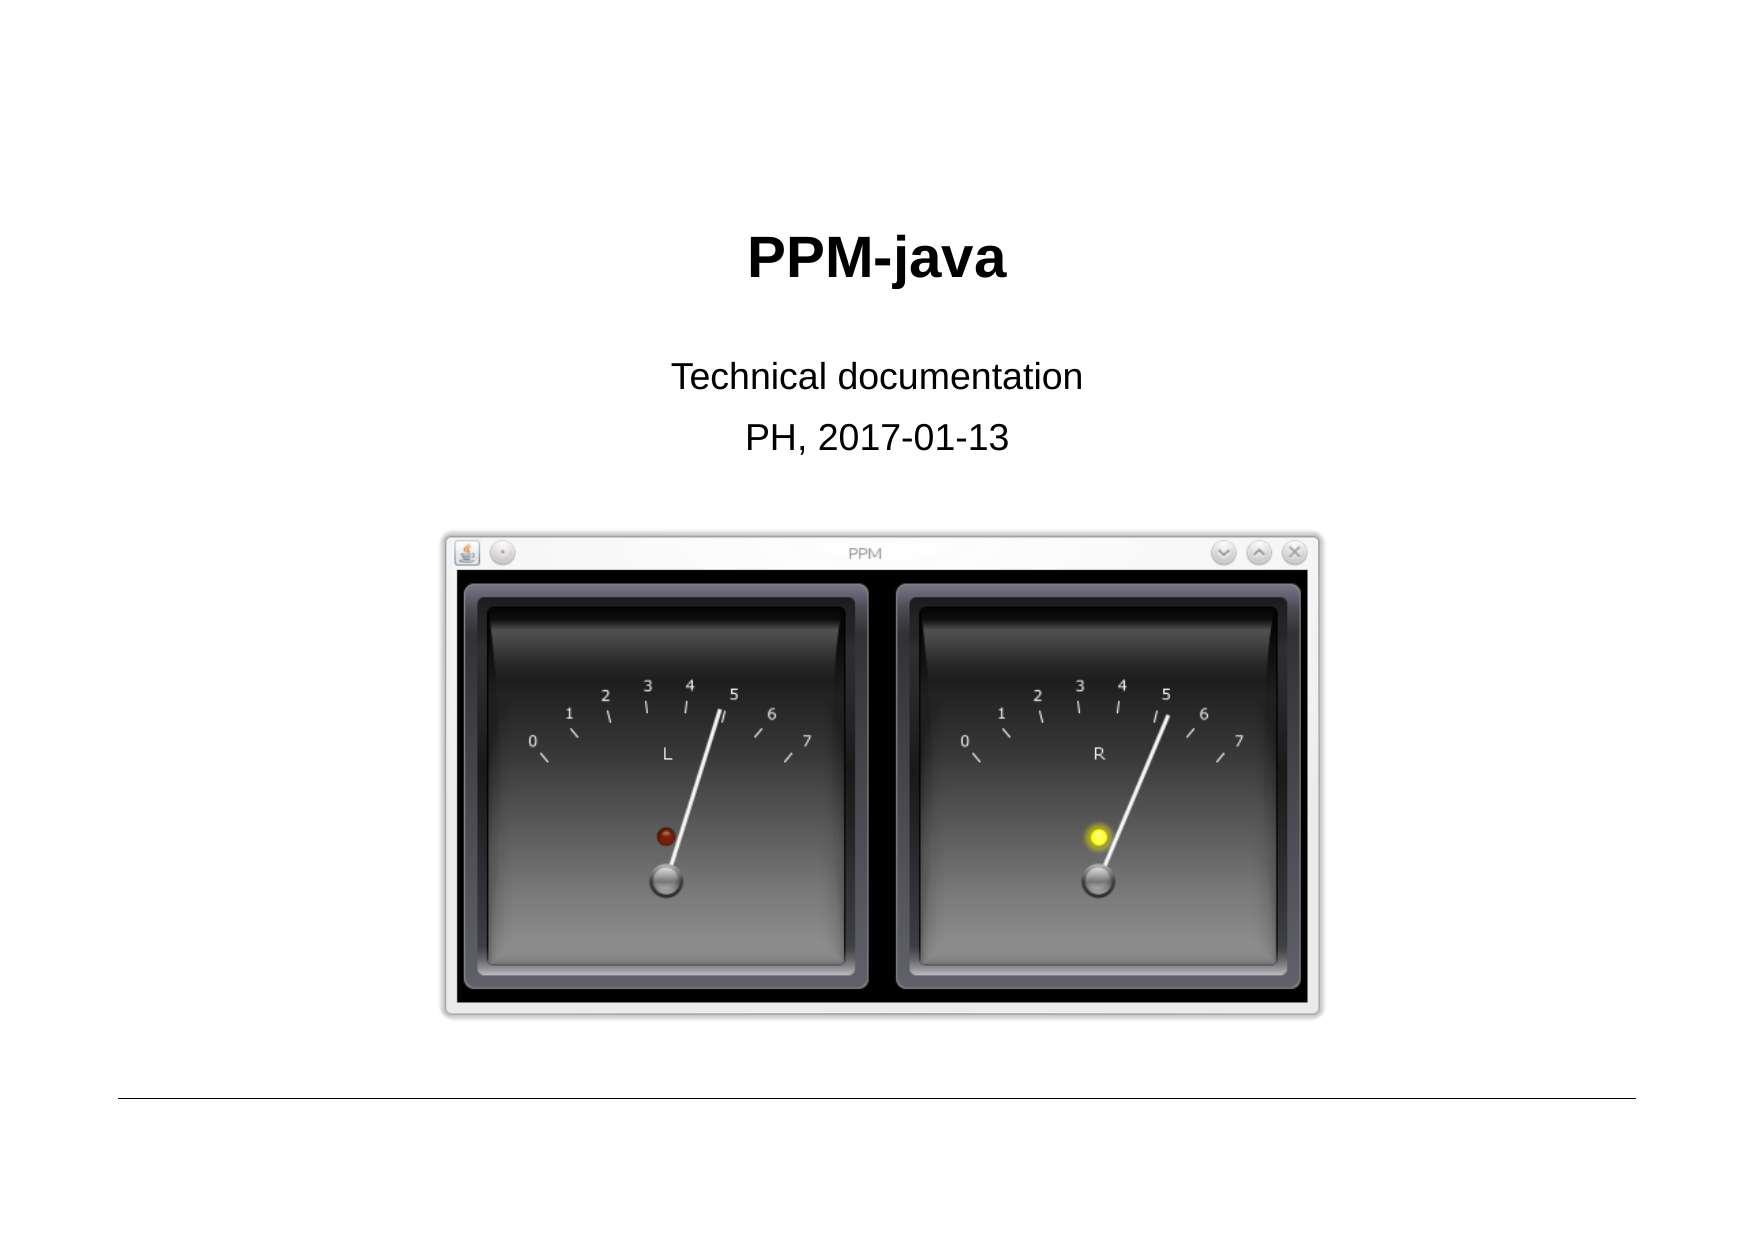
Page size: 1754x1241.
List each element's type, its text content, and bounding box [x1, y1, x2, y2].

subtitle Technical documentation [118, 356, 1636, 397]
subtitle PH, 2017-01-13 [118, 416, 1636, 458]
title PPM-java [118, 225, 1636, 290]
picture [435, 526, 1331, 1026]
